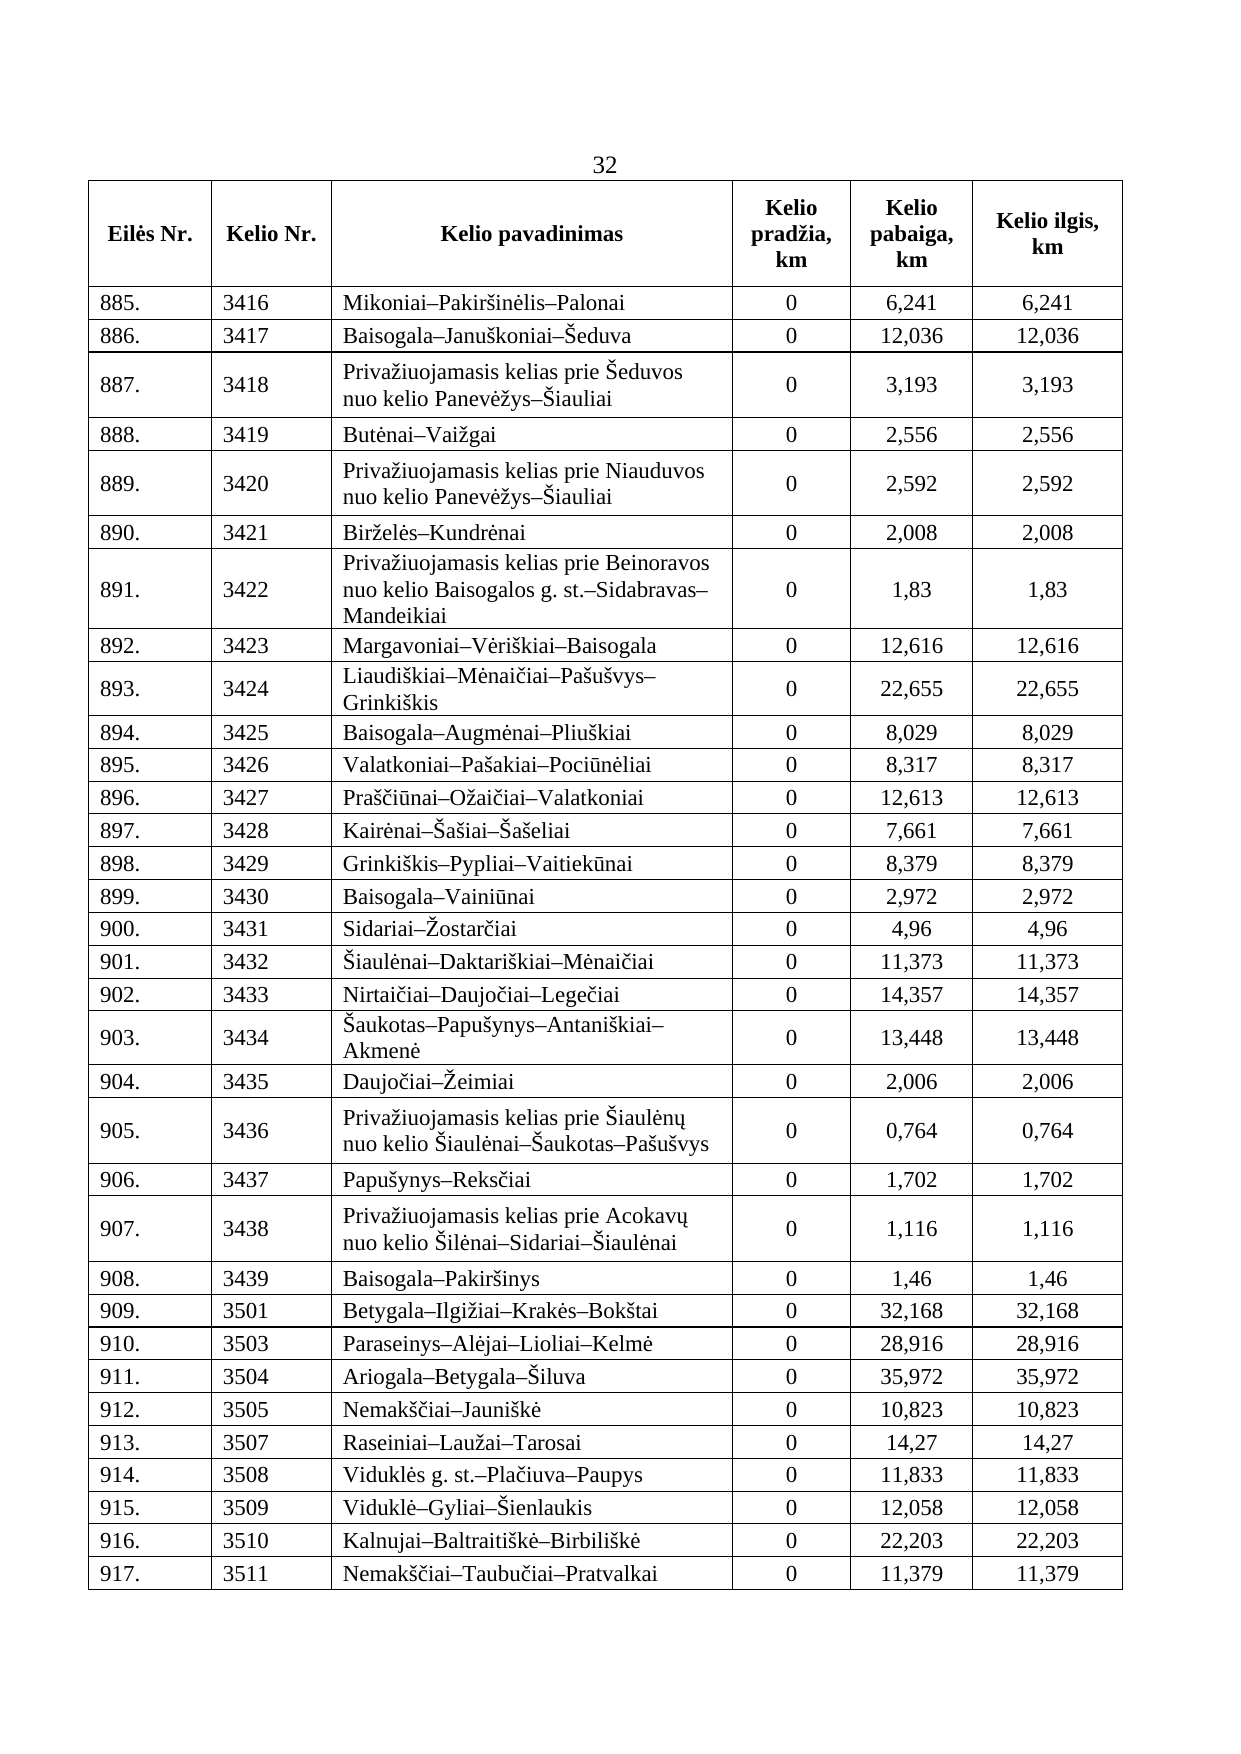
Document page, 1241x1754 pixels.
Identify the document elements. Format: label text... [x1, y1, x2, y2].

table_cell 0 [733, 1557, 850, 1589]
table_cell 1,83 [973, 549, 1122, 628]
table_cell 911. [89, 1360, 211, 1392]
table_header Kelio pabaiga, km [851, 181, 972, 286]
table_cell 14,27 [973, 1426, 1122, 1458]
table_header Kelio pavadinimas [332, 181, 732, 286]
table_cell 3430 [212, 880, 331, 912]
table_cell 32,168 [973, 1295, 1122, 1326]
table_cell Viduklė–Gyliai–Šienlaukis [332, 1492, 732, 1523]
table_cell 3424 [212, 662, 331, 715]
table_cell 12,036 [851, 320, 972, 351]
table_cell 14,27 [851, 1426, 972, 1458]
table_cell 22,655 [851, 662, 972, 715]
table_cell 11,833 [851, 1459, 972, 1491]
table_cell 3505 [212, 1393, 331, 1425]
table_cell 1,83 [851, 549, 972, 628]
table_cell 0 [733, 320, 850, 351]
table_cell 3428 [212, 814, 331, 846]
table_cell Kairėnai–Šašiai–Šašeliai [332, 814, 732, 846]
table_cell 901. [89, 946, 211, 977]
table_cell Nemakščiai–Jauniškė [332, 1393, 732, 1425]
table_cell 22,655 [973, 662, 1122, 715]
table_cell 8,029 [973, 716, 1122, 748]
table_cell 893. [89, 662, 211, 715]
table_cell 885. [89, 287, 211, 318]
table_cell Privažiuojamasis kelias prie Acokavų nuo kelio Šilėnai–Sidariai–Šiaulėnai [332, 1196, 732, 1261]
table_cell 3501 [212, 1295, 331, 1326]
table_cell 904. [89, 1065, 211, 1097]
table_cell 12,036 [973, 320, 1122, 351]
table_cell Nirtaičiai–Daujočiai–Legečiai [332, 979, 732, 1010]
table_cell 7,661 [973, 814, 1122, 846]
table_cell 907. [89, 1196, 211, 1261]
table_cell 894. [89, 716, 211, 748]
table_cell 3419 [212, 418, 331, 450]
table_cell Praščiūnai–Ožaičiai–Valatkoniai [332, 782, 732, 813]
table_cell 14,357 [973, 979, 1122, 1010]
table_cell 0 [733, 1524, 850, 1556]
table_cell 0 [733, 880, 850, 912]
table_cell 28,916 [851, 1328, 972, 1359]
table_cell Daujočiai–Žeimiai [332, 1065, 732, 1097]
table_cell Baisogala–Vainiūnai [332, 880, 732, 912]
table_cell Šiaulėnai–Daktariškiai–Mėnaičiai [332, 946, 732, 977]
table_cell 0 [733, 1098, 850, 1162]
table_cell 0 [733, 353, 850, 417]
table_cell 10,823 [851, 1393, 972, 1425]
table_cell 0 [733, 1262, 850, 1294]
table_cell 0 [733, 1459, 850, 1491]
table_cell 0 [733, 662, 850, 715]
table_cell 915. [89, 1492, 211, 1523]
table_cell 2,972 [973, 880, 1122, 912]
table_cell 0 [733, 1393, 850, 1425]
table_cell 2,556 [851, 418, 972, 450]
table_cell 3437 [212, 1164, 331, 1195]
table_cell 2,592 [973, 451, 1122, 515]
table_cell 4,96 [973, 913, 1122, 944]
table_cell Papušynys–Reksčiai [332, 1164, 732, 1195]
table_cell 3431 [212, 913, 331, 944]
table_cell 3434 [212, 1011, 331, 1064]
table_cell 12,058 [851, 1492, 972, 1523]
table_cell 2,008 [973, 516, 1122, 548]
table_cell 8,379 [851, 847, 972, 879]
table_cell 891. [89, 549, 211, 628]
table_cell 0 [733, 1360, 850, 1392]
table_cell 6,241 [851, 287, 972, 318]
table_cell 3438 [212, 1196, 331, 1261]
table_cell 0 [733, 1065, 850, 1097]
table_cell 1,702 [973, 1164, 1122, 1195]
table_cell 11,379 [851, 1557, 972, 1589]
table_cell Paraseinys–Alėjai–Lioliai–Kelmė [332, 1328, 732, 1359]
table_cell 3509 [212, 1492, 331, 1523]
table_cell 35,972 [973, 1360, 1122, 1392]
table_cell 2,006 [973, 1065, 1122, 1097]
table_cell 902. [89, 979, 211, 1010]
table_cell 3417 [212, 320, 331, 351]
table_cell 889. [89, 451, 211, 515]
table_cell 3423 [212, 629, 331, 661]
table_cell 913. [89, 1426, 211, 1458]
table_cell 3435 [212, 1065, 331, 1097]
table_cell Grinkiškis–Pypliai–Vaitiekūnai [332, 847, 732, 879]
table_cell 4,96 [851, 913, 972, 944]
table_cell 7,661 [851, 814, 972, 846]
table_cell 3418 [212, 353, 331, 417]
table_header Eilės Nr. [89, 181, 211, 286]
table_cell 3429 [212, 847, 331, 879]
table_cell 11,373 [973, 946, 1122, 977]
table_cell 0 [733, 287, 850, 318]
table_cell 0 [733, 847, 850, 879]
table_cell Šaukotas–Papušynys–Antaniškiai–Akmenė [332, 1011, 732, 1064]
table_cell 899. [89, 880, 211, 912]
table_cell 916. [89, 1524, 211, 1556]
table_cell 3,193 [851, 353, 972, 417]
table_cell 22,203 [851, 1524, 972, 1556]
table_cell 0 [733, 1164, 850, 1195]
table_cell 0 [733, 1492, 850, 1523]
table_cell Baisogala–Augmėnai–Pliuškiai [332, 716, 732, 748]
table_cell 3510 [212, 1524, 331, 1556]
table_cell 3420 [212, 451, 331, 515]
table_cell 905. [89, 1098, 211, 1162]
table_cell 3508 [212, 1459, 331, 1491]
table_cell 2,556 [973, 418, 1122, 450]
table_cell 8,317 [851, 749, 972, 781]
table_cell 0 [733, 549, 850, 628]
table_cell 887. [89, 353, 211, 417]
table_cell 896. [89, 782, 211, 813]
table_cell 28,916 [973, 1328, 1122, 1359]
table_cell 890. [89, 516, 211, 548]
table_cell 888. [89, 418, 211, 450]
table_cell 912. [89, 1393, 211, 1425]
table_cell 12,058 [973, 1492, 1122, 1523]
table_cell 0 [733, 979, 850, 1010]
table_cell 3421 [212, 516, 331, 548]
table_cell Privažiuojamasis kelias prie Šeduvos nuo kelio Panevėžys–Šiauliai [332, 353, 732, 417]
table_cell Privažiuojamasis kelias prie Šiaulėnų nuo kelio Šiaulėnai–Šaukotas–Pašušvys [332, 1098, 732, 1162]
table_cell 0 [733, 1295, 850, 1326]
table_cell 1,116 [973, 1196, 1122, 1261]
table_cell 1,116 [851, 1196, 972, 1261]
table_cell 3427 [212, 782, 331, 813]
table_cell 10,823 [973, 1393, 1122, 1425]
table_cell 3425 [212, 716, 331, 748]
table_cell Baisogala–Pakiršinys [332, 1262, 732, 1294]
table_cell 6,241 [973, 287, 1122, 318]
table_cell 3422 [212, 549, 331, 628]
table_cell Betygala–Ilgižiai–Krakės–Bokštai [332, 1295, 732, 1326]
table_cell 1,46 [973, 1262, 1122, 1294]
table_cell 3416 [212, 287, 331, 318]
table_cell 1,702 [851, 1164, 972, 1195]
table_cell 0 [733, 451, 850, 515]
table_cell 22,203 [973, 1524, 1122, 1556]
table_cell Viduklės g. st.–Plačiuva–Paupys [332, 1459, 732, 1491]
table_cell 32,168 [851, 1295, 972, 1326]
table_cell Mikoniai–Pakiršinėlis–Palonai [332, 287, 732, 318]
table_cell 3439 [212, 1262, 331, 1294]
table_cell 14,357 [851, 979, 972, 1010]
table_cell 0 [733, 782, 850, 813]
table_cell 3507 [212, 1426, 331, 1458]
table_header Kelio ilgis, km [973, 181, 1122, 286]
table_cell 2,592 [851, 451, 972, 515]
table_cell Raseiniai–Laužai–Tarosai [332, 1426, 732, 1458]
table_cell Nemakščiai–Taubučiai–Pratvalkai [332, 1557, 732, 1589]
table_cell 0 [733, 814, 850, 846]
table_cell 0 [733, 629, 850, 661]
table_cell 900. [89, 913, 211, 944]
table_cell 0 [733, 1011, 850, 1064]
table_cell 2,972 [851, 880, 972, 912]
table_cell 908. [89, 1262, 211, 1294]
table_cell 903. [89, 1011, 211, 1064]
table_cell 909. [89, 1295, 211, 1326]
table_cell 0 [733, 1426, 850, 1458]
table_cell 3436 [212, 1098, 331, 1162]
table_header Kelio pradžia, km [733, 181, 850, 286]
table_cell 3433 [212, 979, 331, 1010]
table_cell 1,46 [851, 1262, 972, 1294]
table_cell 3,193 [973, 353, 1122, 417]
table_cell Birželės–Kundrėnai [332, 516, 732, 548]
table_cell 0,764 [973, 1098, 1122, 1162]
table_cell 3432 [212, 946, 331, 977]
table_cell 2,008 [851, 516, 972, 548]
table_cell 35,972 [851, 1360, 972, 1392]
table_cell 0,764 [851, 1098, 972, 1162]
table_cell 898. [89, 847, 211, 879]
table_cell 0 [733, 516, 850, 548]
table_cell 8,317 [973, 749, 1122, 781]
table_cell 8,029 [851, 716, 972, 748]
table_cell 3504 [212, 1360, 331, 1392]
table_cell 0 [733, 1328, 850, 1359]
table_cell 0 [733, 716, 850, 748]
table_cell Privažiuojamasis kelias prie Beinoravos nuo kelio Baisogalos g. st.–Sidabravas–Mandeikiai [332, 549, 732, 628]
table_cell 0 [733, 1196, 850, 1261]
table_cell 11,379 [973, 1557, 1122, 1589]
table_cell 886. [89, 320, 211, 351]
table_cell Sidariai–Žostarčiai [332, 913, 732, 944]
table_cell 895. [89, 749, 211, 781]
table_cell 3503 [212, 1328, 331, 1359]
table_cell Butėnai–Vaižgai [332, 418, 732, 450]
table_cell 910. [89, 1328, 211, 1359]
table_cell 0 [733, 749, 850, 781]
table_cell 914. [89, 1459, 211, 1491]
table_cell 12,613 [973, 782, 1122, 813]
table_cell 13,448 [973, 1011, 1122, 1064]
table_header Kelio Nr. [212, 181, 331, 286]
table_cell 3426 [212, 749, 331, 781]
table_cell 0 [733, 913, 850, 944]
table_cell 12,613 [851, 782, 972, 813]
table_cell 12,616 [973, 629, 1122, 661]
table_cell 0 [733, 946, 850, 977]
table_cell Margavoniai–Vėriškiai–Baisogala [332, 629, 732, 661]
table_cell Baisogala–Januškoniai–Šeduva [332, 320, 732, 351]
table_cell 11,373 [851, 946, 972, 977]
table_cell Ariogala–Betygala–Šiluva [332, 1360, 732, 1392]
table_cell Liaudiškiai–Mėnaičiai–Pašušvys–Grinkiškis [332, 662, 732, 715]
table_cell 906. [89, 1164, 211, 1195]
table_cell Privažiuojamasis kelias prie Niauduvos nuo kelio Panevėžys–Šiauliai [332, 451, 732, 515]
table_cell 3511 [212, 1557, 331, 1589]
table_cell 8,379 [973, 847, 1122, 879]
table_cell 0 [733, 418, 850, 450]
table_cell 892. [89, 629, 211, 661]
table_cell 2,006 [851, 1065, 972, 1097]
table_cell 13,448 [851, 1011, 972, 1064]
table_cell Valatkoniai–Pašakiai–Pociūnėliai [332, 749, 732, 781]
table_cell Kalnujai–Baltraitiškė–Birbiliškė [332, 1524, 732, 1556]
table_cell 917. [89, 1557, 211, 1589]
table_cell 897. [89, 814, 211, 846]
table_cell 11,833 [973, 1459, 1122, 1491]
table_cell 12,616 [851, 629, 972, 661]
